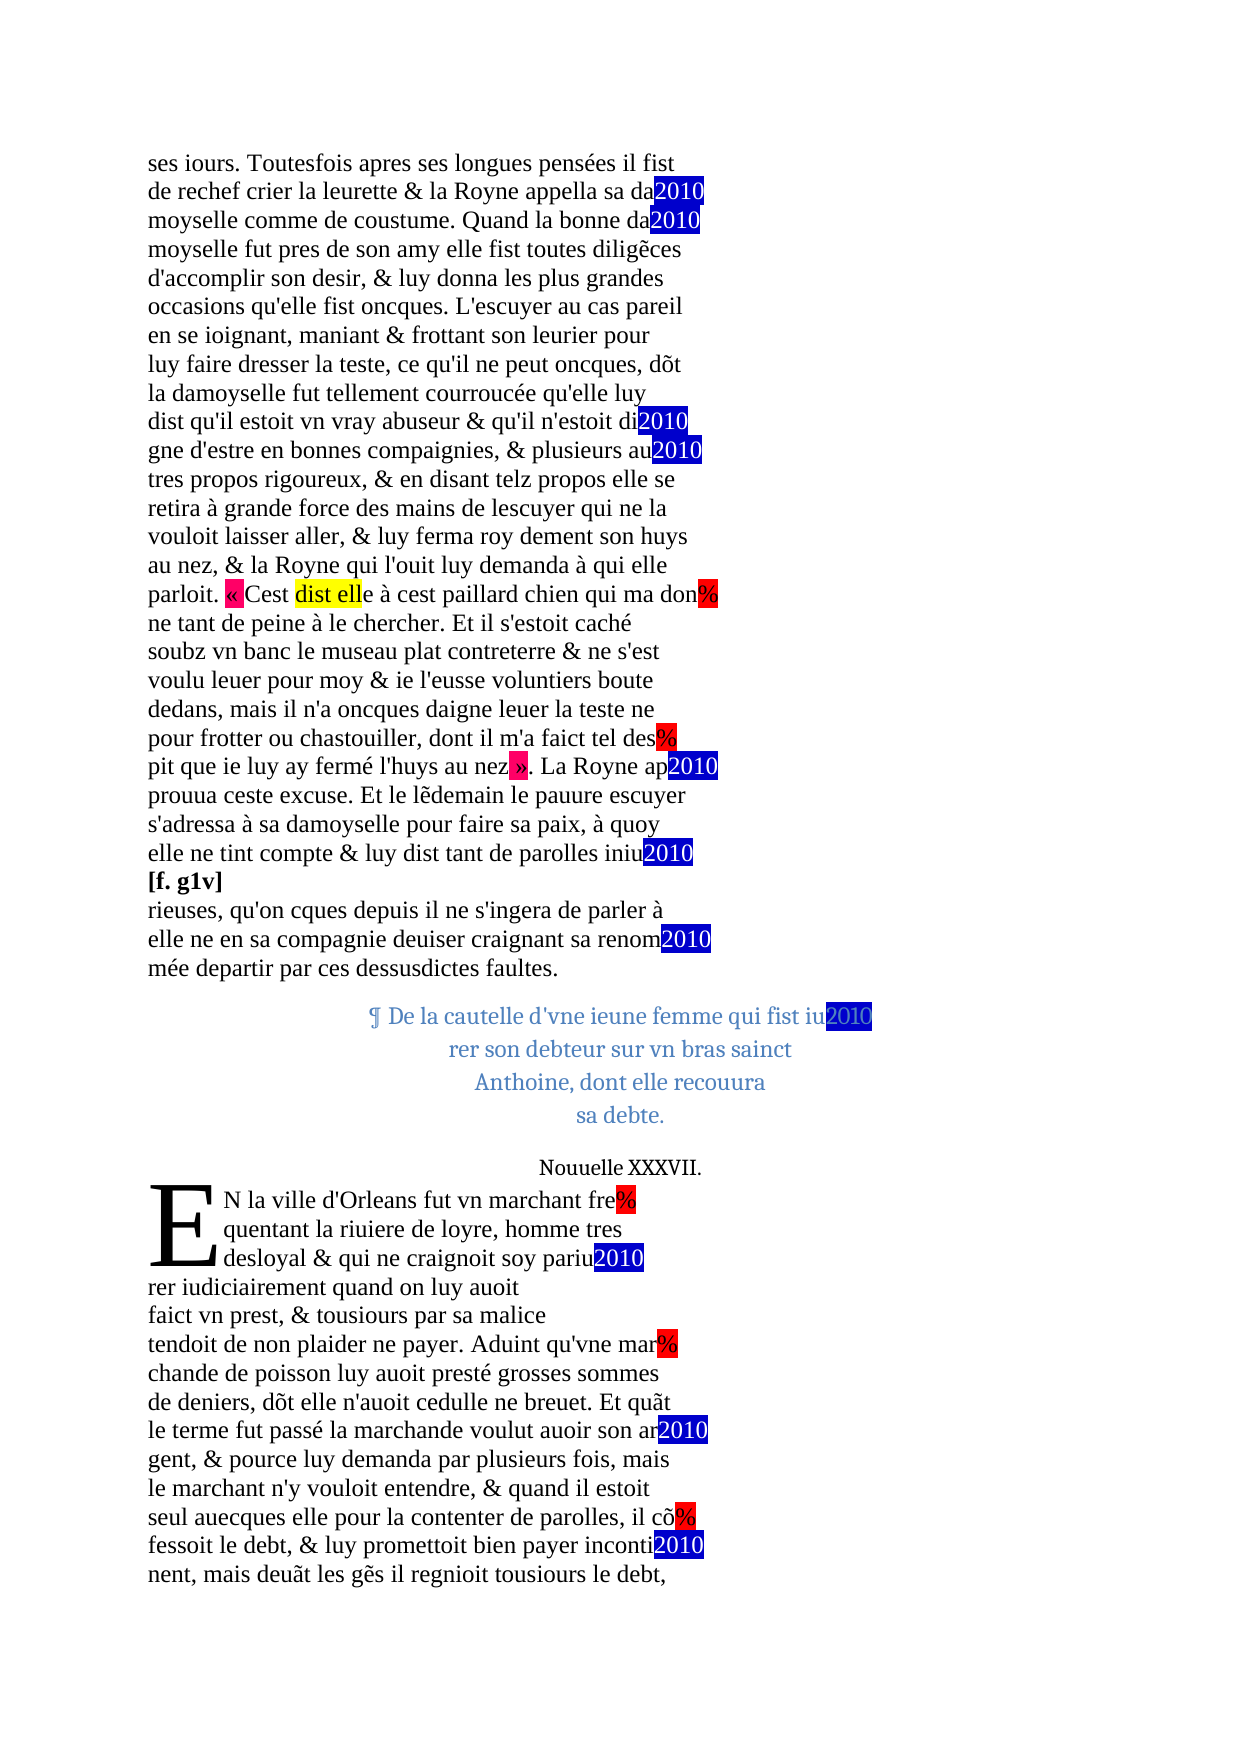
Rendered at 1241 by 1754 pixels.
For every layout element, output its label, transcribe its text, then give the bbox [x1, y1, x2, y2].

subtitle ¶ De la cautelle d'vne ieune femme qui fist iu2010 rer son debteur sur vn bras sainct Anthoine, dont elle recouura sa debte. [148, 1002, 1093, 1130]
subtitle Nouuelle XXXVII. [148, 1155, 1093, 1181]
text EN la ville d'Orleans fut vn marchant fre% quentant la riuiere de loyre, homme tres desloyal & qui ne craignoit soy pariu2010 rer iudiciairement quand on luy auoit faict vn prest, & tousiours par sa malice tendoit de non plaider ne payer. Aduint qu'vne mar% chande de poisson luy auoit presté grosses sommes de deniers, dõt elle n'auoit cedulle ne breuet. Et quãt le terme fut passé la marchande voulut auoir son ar2010 gent, & pource luy demanda par plusieurs fois, mais le marchant n'y vouloit entendre, & quand il estoit seul auecques elle pour la contenter de parolles, il cõ% fessoit le debt, & luy promettoit bien payer inconti2010 nent, mais deuãt les gẽs il regnioit tousiours le debt, [148, 1185, 1093, 1588]
text ses iours. Toutesfois apres ses longues pensées il fist de rechef crier la leurette & la Royne appella sa da2010 moyselle comme de coustume. Quand la bonne da2010 moyselle fut pres de son amy elle fist toutes diligẽces d'accomplir son desir, & luy donna les plus grandes occasions qu'elle fist oncques. L'escuyer au cas pareil en se ioignant, maniant & frottant son leurier pour luy faire dresser la teste, ce qu'il ne peut oncques, dõt la damoyselle fut tellement courroucée qu'elle luy dist qu'il estoit vn vray abuseur & qu'il n'estoit di2010 gne d'estre en bonnes compaignies, & plusieurs au2010 tres propos rigoureux, & en disant telz propos elle se retira à grande force des mains de lescuyer qui ne la vouloit laisser aller, & luy ferma roy dement son huys au nez, & la Royne qui l'ouit luy demanda à qui elle parloit. « Cest dist elle à cest paillard chien qui ma don% ne tant de peine à le chercher. Et il s'estoit caché soubz vn banc le museau plat contreterre & ne s'est voulu leuer pour moy & ie l'eusse voluntiers boute dedans, mais il n'a oncques daigne leuer la teste ne pour frotter ou chastouiller, dont il m'a faict tel des% pit que ie luy ay fermé l'huys au nez ». La Royne ap2010 prouua ceste excuse. Et le lẽdemain le pauure escuyer s'adressa à sa damoyselle pour faire sa paix, à quoy elle ne tint compte & luy dist tant de parolles iniu2010 [f. g1v] rieuses, qu'on cques depuis il ne s'ingera de parler à elle ne en sa compagnie deuiser craignant sa renom2010 mée departir par ces dessusdictes faultes. [148, 148, 1093, 981]
